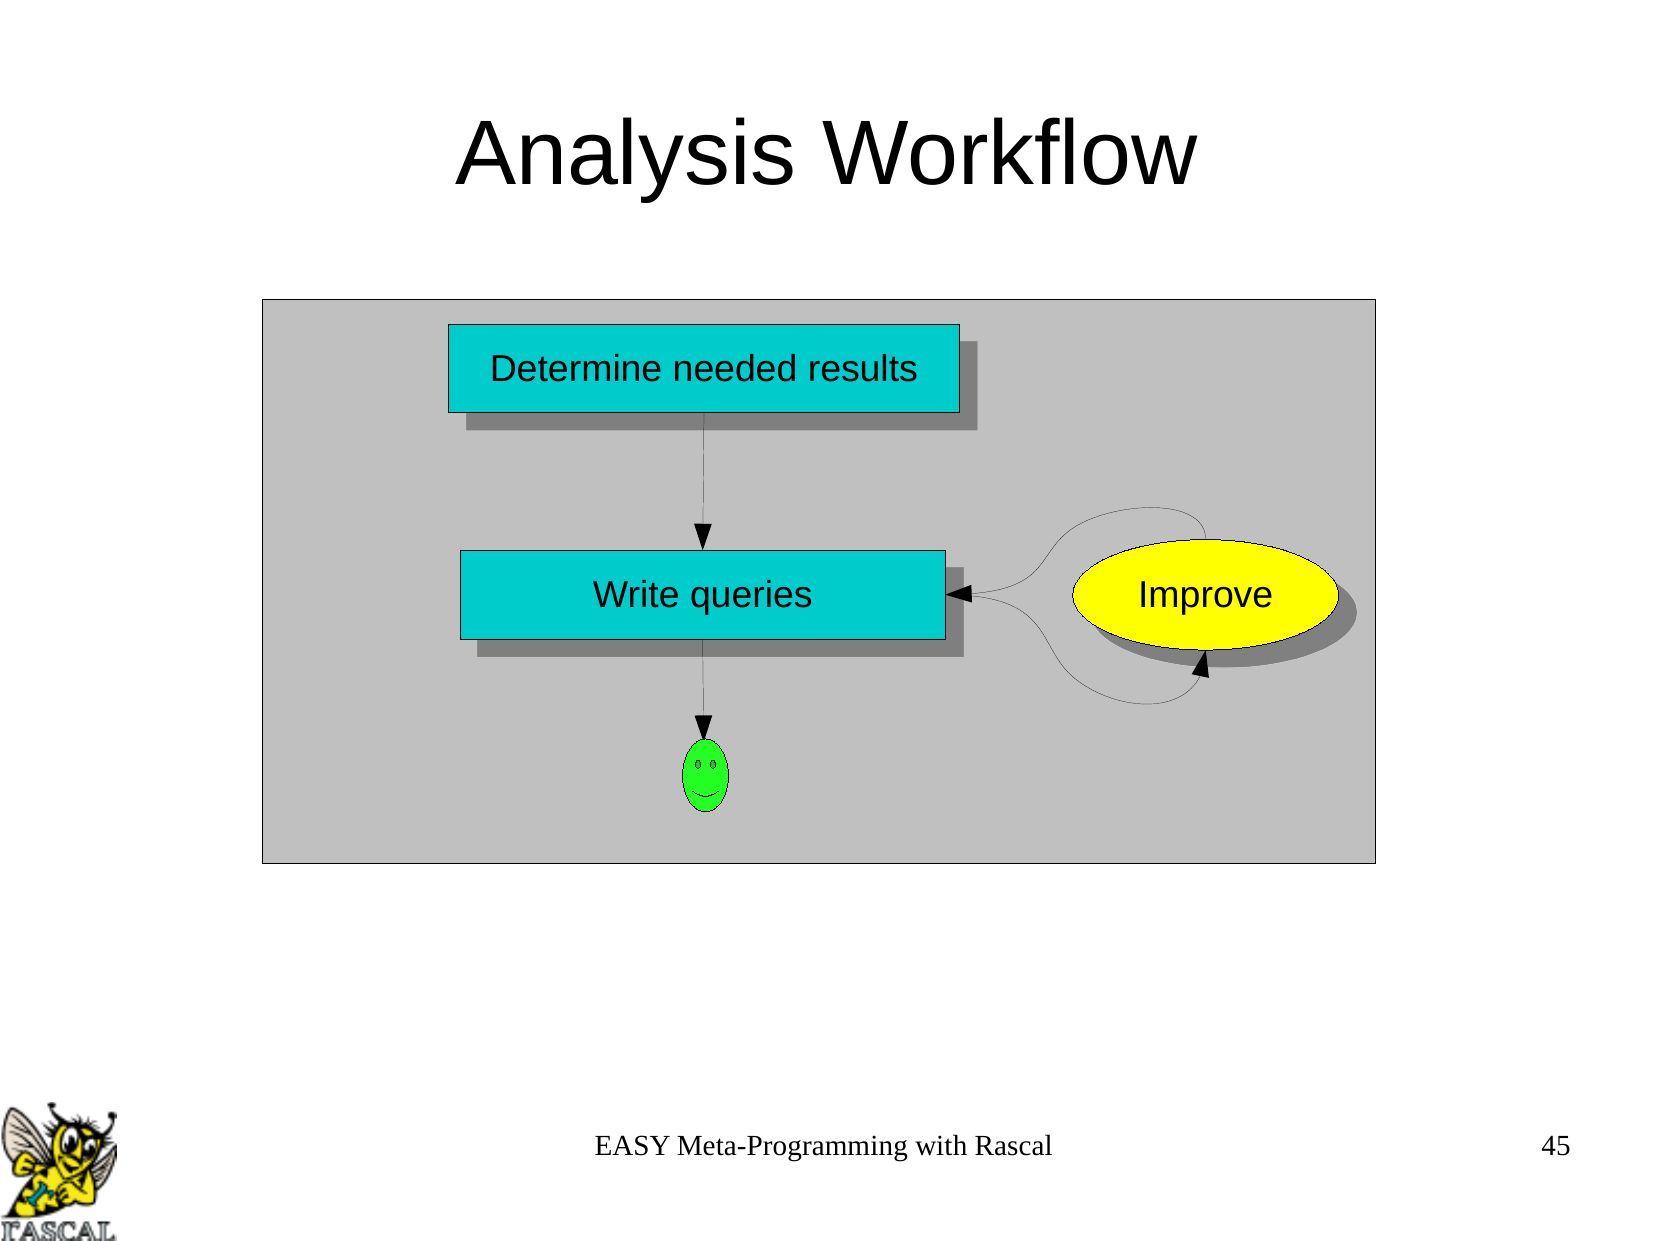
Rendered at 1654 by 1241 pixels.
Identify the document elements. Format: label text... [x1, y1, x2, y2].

text_box Improve [1072, 539, 1339, 651]
text_box [262, 299, 1376, 864]
picture [0, 1102, 117, 1241]
text_box Determine needed results [448, 324, 960, 413]
text_box Write queries [460, 550, 946, 640]
title Analysis Workflow [82, 56, 1571, 250]
